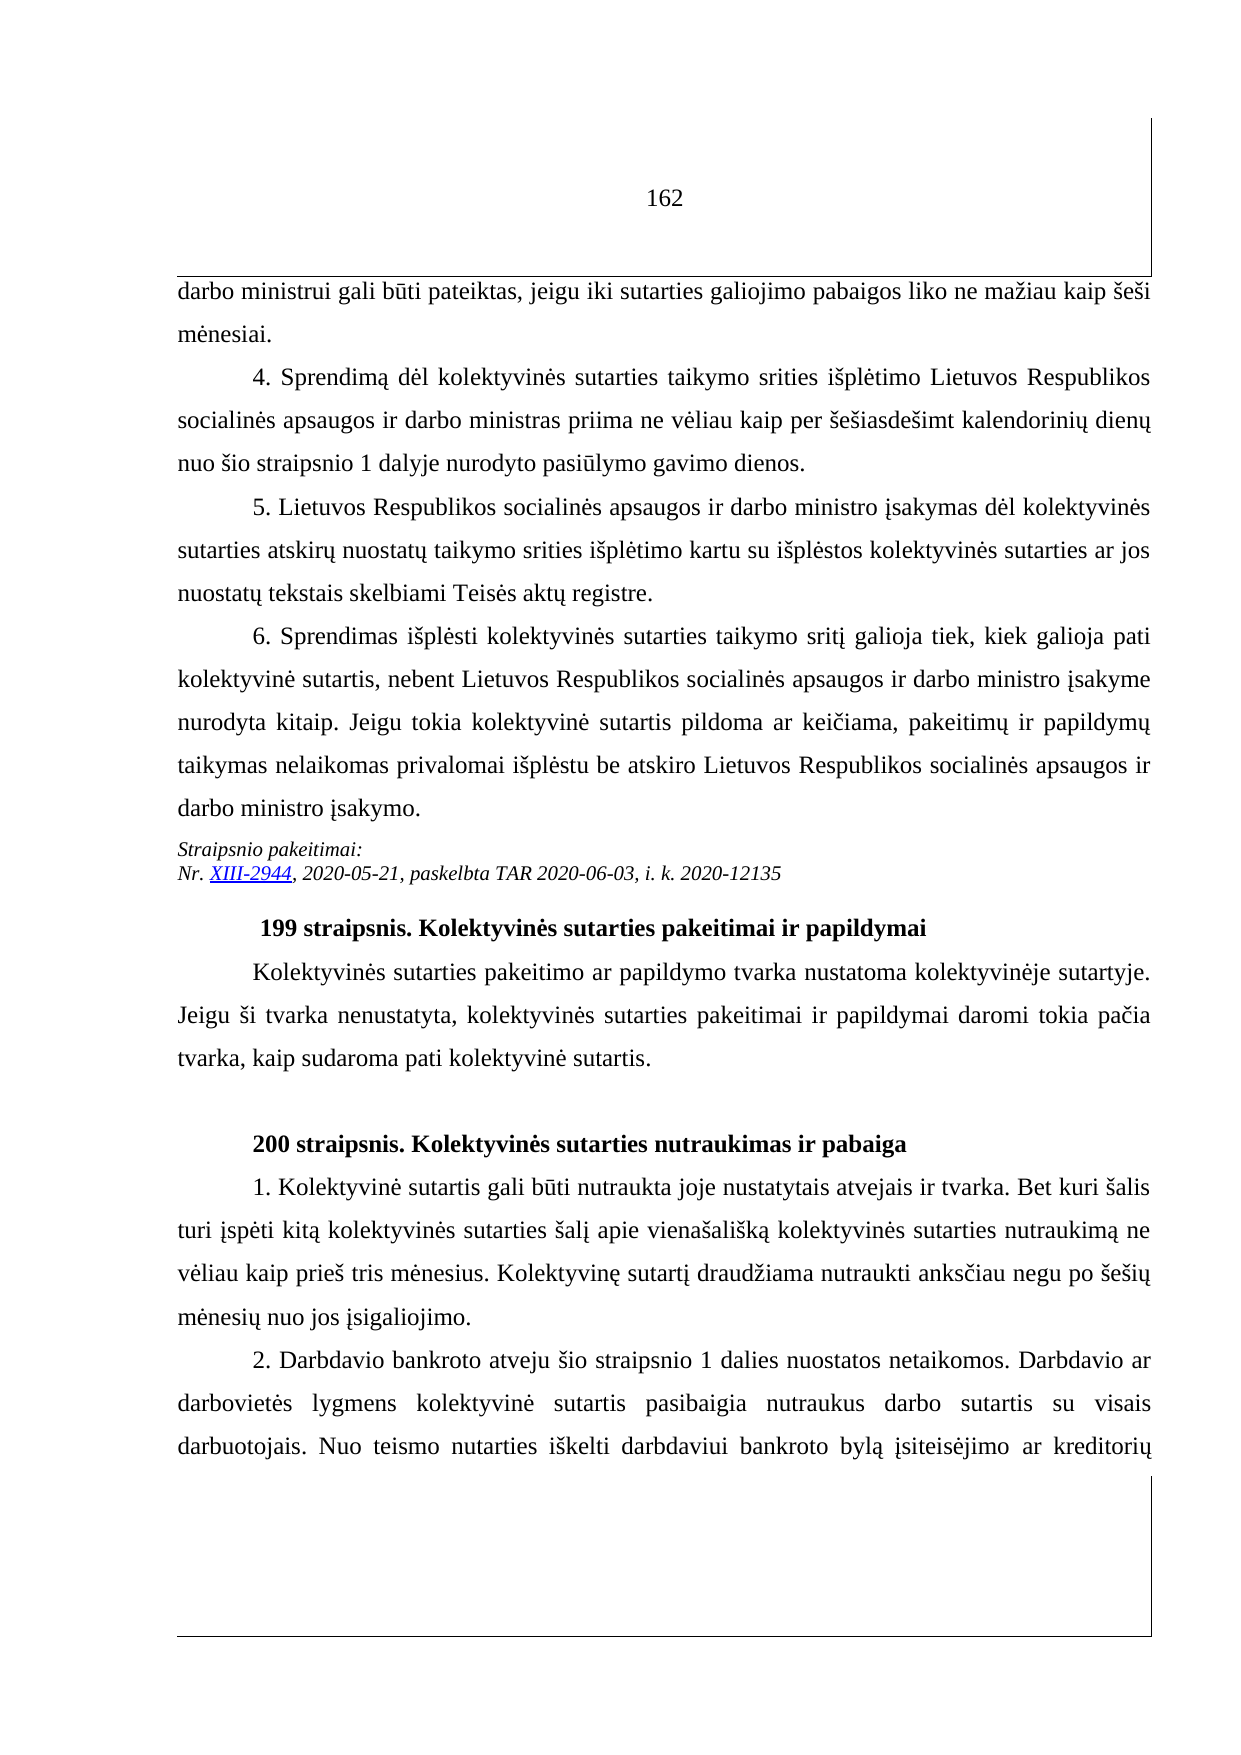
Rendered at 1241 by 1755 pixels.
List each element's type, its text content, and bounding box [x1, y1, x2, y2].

text 2. Darbdavio bankroto atveju šio straipsnio 1 dalies nuostatos netaikomos. Darbdavio ar darbovietės lygmens kolektyvinė sutartis pasibaigia nutraukus darbo sutartis su visais darbuotojais. Nuo teismo nutarties iškelti darbdaviui bankroto bylą įsiteisėjimo ar kreditorių [177, 1345, 1152, 1460]
text Straipsnio pakeitimai: [177, 837, 1152, 861]
text 1. Kolektyvinė sutartis gali būti nutraukta joje nustatytais atvejais ir tvarka. Bet kuri šalis turi įspėti kitą kolektyvinės sutarties šalį apie vienašališką kolektyvinės sutarties nutraukimą ne vėliau kaip prieš tris mėnesius. Kolektyvinę sutartį draudžiama nutraukti anksčiau negu po šešių mėnesių nuo jos įsigaliojimo. [177, 1172, 1152, 1330]
text 4. Sprendimą dėl kolektyvinės sutarties taikymo srities išplėtimo Lietuvos Respublikos socialinės apsaugos ir darbo ministras priima ne vėliau kaip per šešiasdešimt kalendorinių dienų nuo šio straipsnio 1 dalyje nurodyto pasiūlymo gavimo dienos. [177, 362, 1152, 477]
text Kolektyvinės sutarties pakeitimo ar papildymo tvarka nustatoma kolektyvinėje sutartyje. Jeigu ši tvarka nenustatyta, kolektyvinės sutarties pakeitimai ir papildymai daromi tokia pačia tvarka, kaip sudaroma pati kolektyvinė sutartis. [177, 957, 1152, 1072]
text darbo ministrui gali būti pateiktas, jeigu iki sutarties galiojimo pabaigos liko ne mažiau kaip šeši mėnesiai. [177, 276, 1152, 348]
subtitle 200 straipsnis. Kolektyvinės sutarties nutraukimas ir pabaiga [177, 1129, 1152, 1158]
text 5. Lietuvos Respublikos socialinės apsaugos ir darbo ministro įsakymas dėl kolektyvinės sutarties atskirų nuostatų taikymo srities išplėtimo kartu su išplėstos kolektyvinės sutarties ar jos nuostatų tekstais skelbiami Teisės aktų registre. [177, 492, 1152, 607]
text Nr. XIII-2944, 2020-05-21, paskelbta TAR 2020-06-03, i. k. 2020-12135 [177, 861, 1152, 885]
subtitle 199 straipsnis. Kolektyvinės sutarties pakeitimai ir papildymai [177, 913, 1152, 942]
text 6. Sprendimas išplėsti kolektyvinės sutarties taikymo sritį galioja tiek, kiek galioja pati kolektyvinė sutartis, nebent Lietuvos Respublikos socialinės apsaugos ir darbo ministro įsakyme nurodyta kitaip. Jeigu tokia kolektyvinė sutartis pildoma ar keičiama, pakeitimų ir papildymų taikymas nelaikomas privalomai išplėstu be atskiro Lietuvos Respublikos socialinės apsaugos ir darbo ministro įsakymo. [177, 621, 1152, 822]
